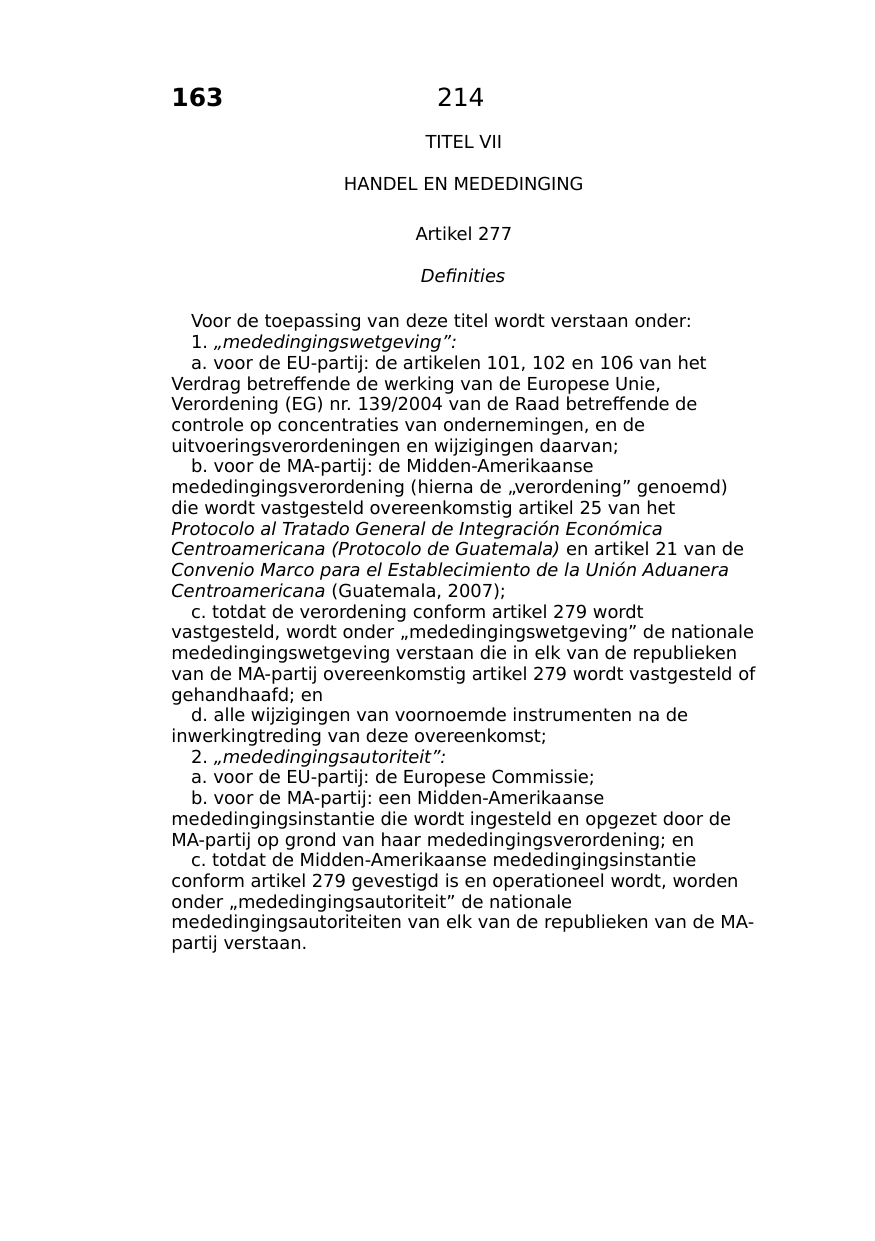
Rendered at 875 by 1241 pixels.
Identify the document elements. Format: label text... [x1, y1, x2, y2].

text b. voor de MA-partij: de Midden-Amerikaanse mededingingsverordening (hierna de „verordening” genoemd) die wordt vastgesteld overeenkomstig artikel 25 van het Protocolo al Tratado General de Integración Económica Centroamericana (Protocolo de Guatemala) en artikel 21 van de Convenio Marco para el Establecimiento de la Unión Aduanera Centroamericana (Guatemala, 2007); [171, 456, 756, 601]
text a. voor de EU-partij: de Europese Commissie; [171, 767, 756, 788]
text Voor de toepassing van deze titel wordt verstaan onder: [171, 311, 756, 332]
text a. voor de EU-partij: de artikelen 101, 102 en 106 van het Verdrag betreffende de werking van de Europese Unie, Verordening (EG) nr. 139/2004 van de Raad betreffende de controle op concentraties van ondernemingen, en de uitvoeringsverordeningen en wijzigingen daarvan; [171, 353, 756, 456]
subtitle TITEL VII HANDEL EN MEDEDINGING [171, 132, 756, 194]
text c. totdat de Midden-Amerikaanse mededingingsinstantie conform artikel 279 gevestigd is en operationeel wordt, worden onder „mededingingsautoriteit” de nationale mededingingsautoriteiten van elk van de republieken van de MA-partij verstaan. [171, 850, 756, 954]
text d. alle wijzigingen van voornoemde instrumenten na de inwerkingtreding van deze overeenkomst; [171, 705, 756, 747]
text b. voor de MA-partij: een Midden-Amerikaanse mededingingsinstantie die wordt ingesteld en opgezet door de MA-partij op grond van haar mededingingsverordening; en [171, 788, 756, 850]
text 2. „mededingingsautoriteit”: [171, 747, 756, 767]
text 1. „mededingingswetgeving”: [171, 332, 756, 353]
subtitle Artikel 277 Definities [171, 224, 756, 286]
text c. totdat de verordening conform artikel 279 wordt vastgesteld, wordt onder „mededingingswetgeving” de nationale mededingingswetgeving verstaan die in elk van de republieken van de MA-partij overeenkomstig artikel 279 wordt vastgesteld of gehandhaafd; en [171, 601, 756, 705]
